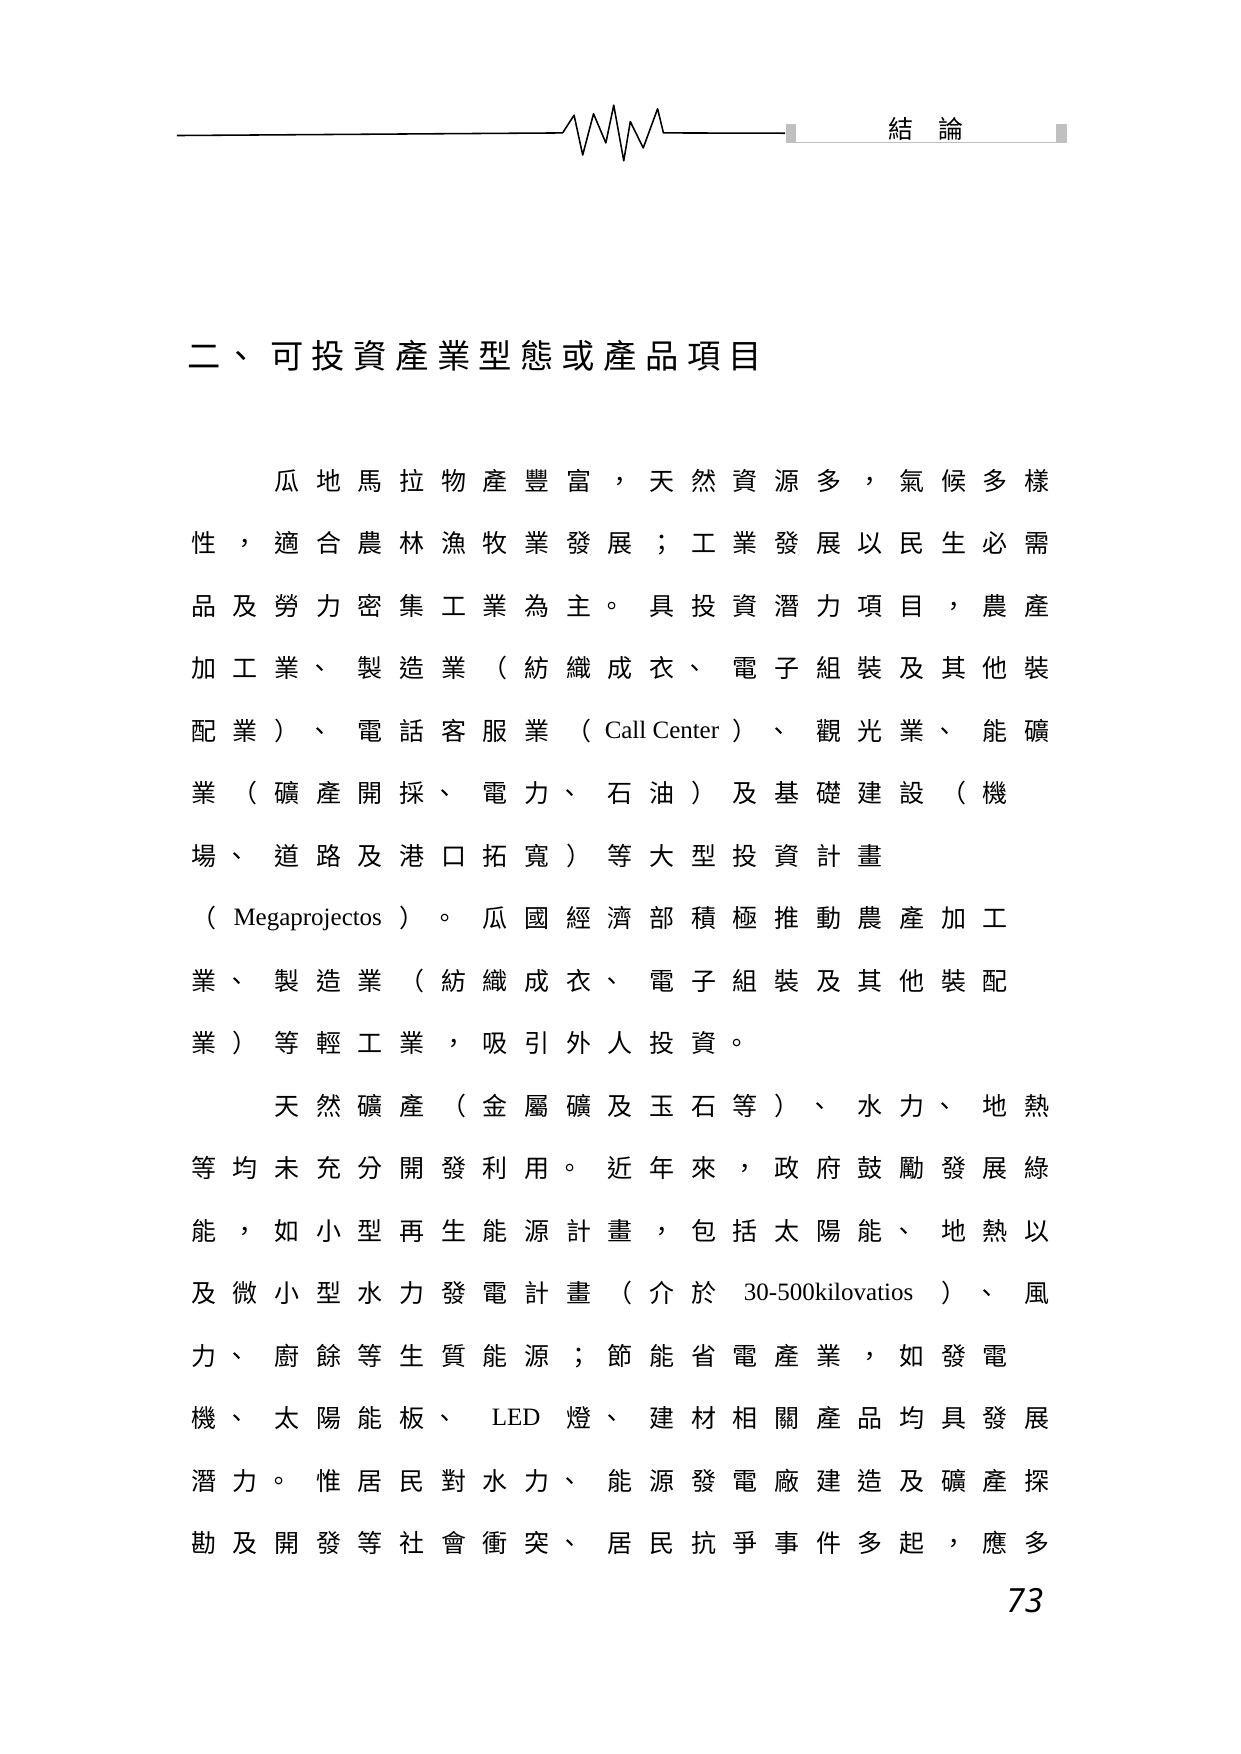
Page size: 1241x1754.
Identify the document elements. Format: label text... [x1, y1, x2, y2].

text 瓜地馬拉物產豐富，天然資源多，氣候多樣性，適合農林漁牧業發展；工業發展以民生必需品及勞力密集工業為主。具投資潛力項目，農產加工業、製造業（紡織成衣、電子組裝及其他裝配業）、電話客服業（Call Center）、觀光業、能礦業（礦產開採、電力、石油）及基礎建設（機場、道路及港口拓寬）等大型投資計畫（Megaprojectos）。瓜國經濟部積極推動農產加工業、製造業（紡織成衣、電子組裝及其他裝配業）等輕工業，吸引外人投資。 [183, 438, 1058, 1063]
text 天然礦產（金屬礦及玉石等）、水力、地熱等均未充分開發利用。近年來，政府鼓勵發展綠能，如小型再生能源計畫，包括太陽能、地熱以及微小型水力發電計畫（介於30-500kilovatios）、風力、廚餘等生質能源；節能省電產業，如發電機、太陽能板、LED燈、建材相關產品均具發展潛力。惟居民對水力、能源發電廠建造及礦產探勘及開發等社會衝突、居民抗爭事件多起，應多 [183, 1063, 1058, 1563]
text 二、可投資產業型態或產品項目 [183, 313, 1058, 375]
